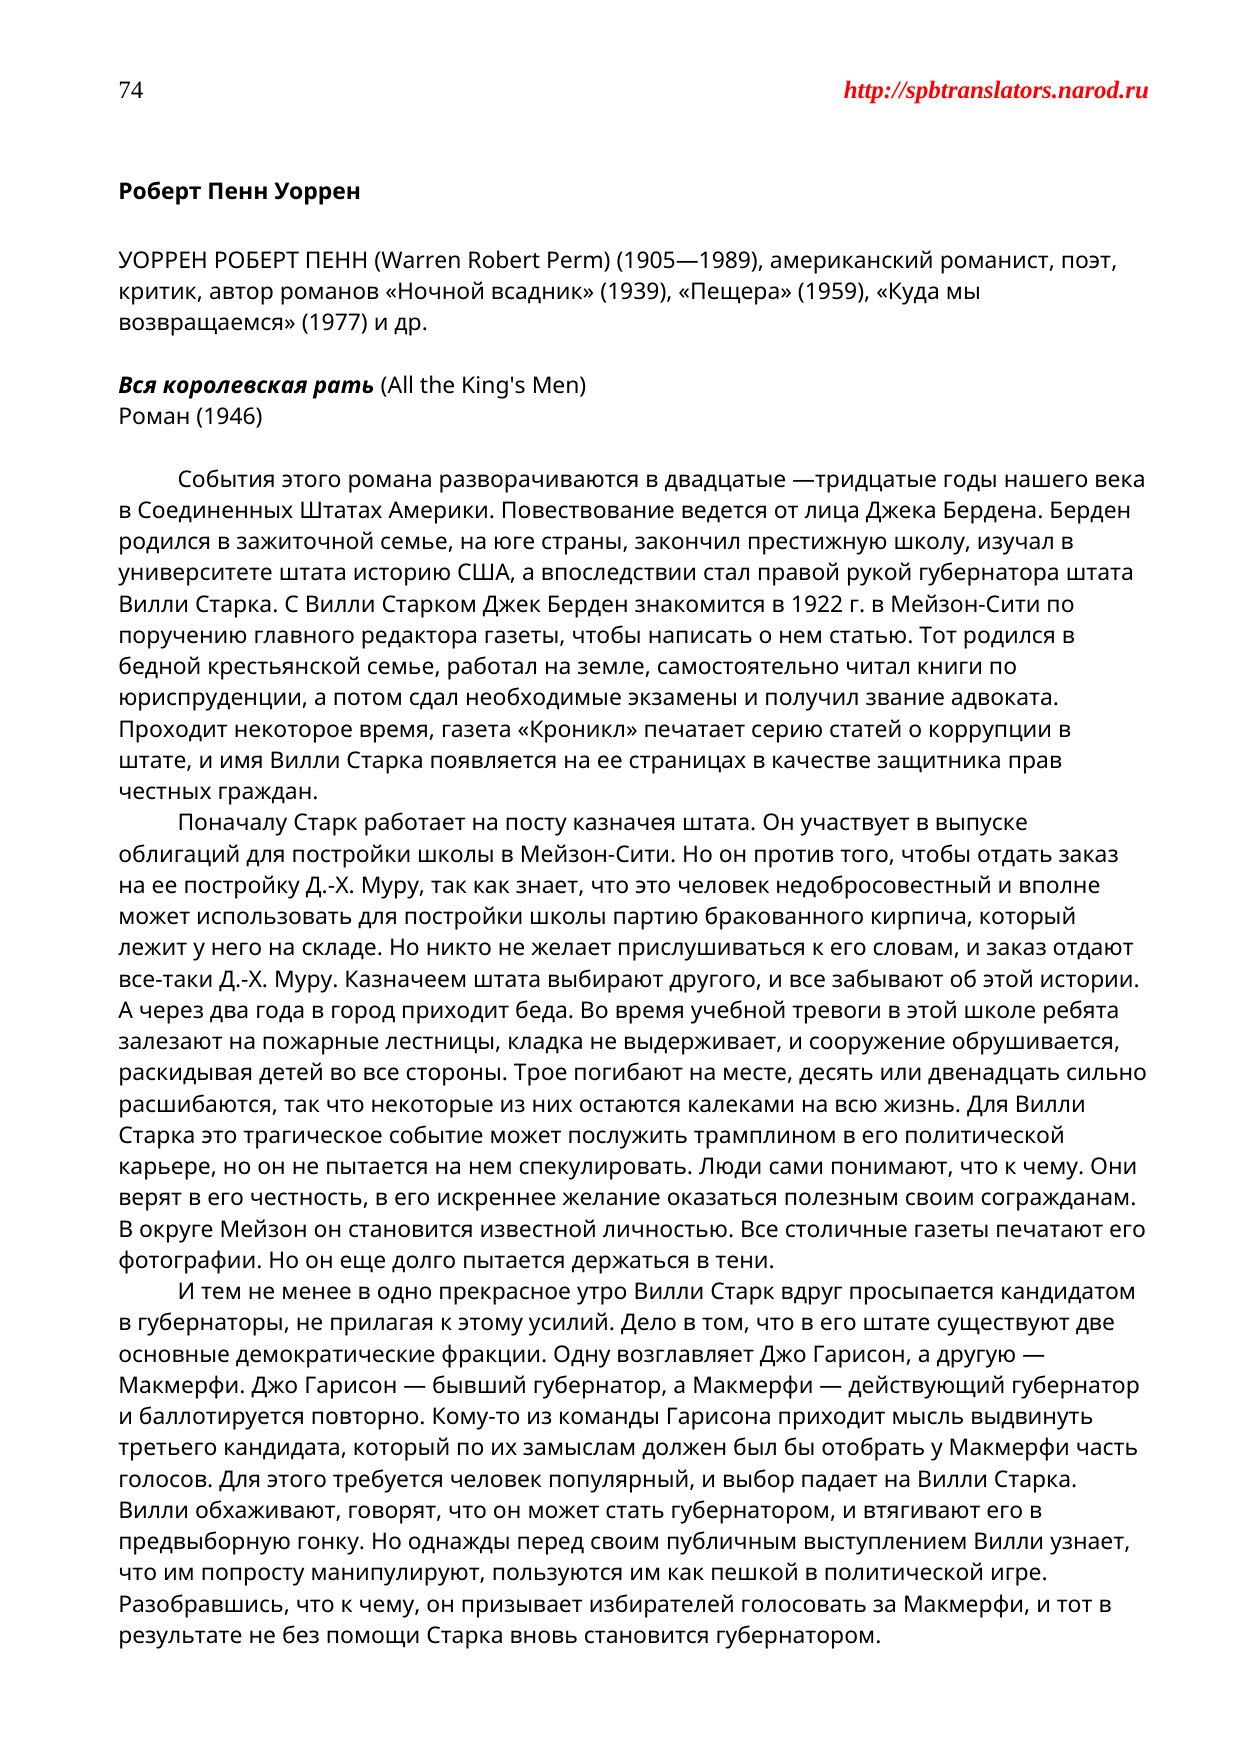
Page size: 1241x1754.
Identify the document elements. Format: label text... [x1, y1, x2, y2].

subtitle Роберт Пенн Уоррен [118, 175, 1151, 206]
text События этого романа разворачиваются в двадцатые —тридцатые годы нашего века в Соединенных Штатах Америки. Повествование ведется от лица Джека Бердена. Берден родился в зажиточной семье, на юге страны, закончил престижную школу, изучал в университете штата историю США, а впоследствии стал правой рукой губернатора штата Вилли Старка. С Вилли Старком Джек Берден знакомится в 1922 г. в Мейзон-Сити по поручению главного редактора газеты, чтобы написать о нем статью. Тот родился в бедной крестьянской семье, работал на земле, самостоятельно читал книги по юриспруденции, а потом сдал необходимые экзамены и получил звание адвоката. Проходит некоторое время, газета «Кроникл» печатает серию статей о коррупции в штате, и имя Вилли Старка появляется на ее страницах в качестве защитника прав честных граждан. [118, 462, 1151, 806]
text И тем не менее в одно прекрасное утро Вилли Старк вдруг просыпается кандидатом в губернаторы, не прилагая к этому усилий. Дело в том, что в его штате существуют две основные демократические фракции. Одну возглавляет Джо Гарисон, а другую — Макмерфи. Джо Гарисон — бывший губернатор, а Макмерфи — действующий губернатор и баллотируется повторно. Кому-то из команды Гарисона приходит мысль выдвинуть третьего кандидата, который по их замыслам должен был бы отобрать у Макмерфи часть голосов. Для этого требуется человек популярный, и выбор падает на Вилли Старка. Вилли обхаживают, говорят, что он может стать губернатором, и втягивают его в предвыборную гонку. Но однажды перед своим публичным выступлением Вилли узнает, что им попросту манипулируют, пользуются им как пешкой в политической игре. Разобравшись, что к чему, он призывает избирателей голосовать за Макмерфи, и тот в результате не без помощи Старка вновь становится губернатором. [118, 1275, 1151, 1650]
text УОРРЕН РОБЕРТ ПЕНН (Warren Robert Perm) (1905—1989), американский романист, поэт, критик, автор романов «Ночной всадник» (1939), «Пещера» (1959), «Куда мы возвращаемся» (1977) и др. [118, 244, 1151, 337]
text Роман (1946) [118, 400, 1151, 431]
text Поначалу Старк работает на посту казначея штата. Он участвует в выпуске облигаций для постройки школы в Мейзон-Сити. Но он против того, чтобы отдать заказ на ее постройку Д.-Х. Муру, так как знает, что это человек недобросовестный и вполне может использовать для постройки школы партию бракованного кирпича, который лежит у него на складе. Но никто не желает прислушиваться к его словам, и заказ отдают все-таки Д.-Х. Муру. Казначеем штата выбирают другого, и все забывают об этой истории. А через два года в город приходит беда. Во время учебной тревоги в этой школе ребята залезают на пожарные лестницы, кладка не выдерживает, и сооружение обрушивается, раскидывая детей во все стороны. Трое погибают на месте, десять или двенадцать сильно расшибаются, так что некоторые из них остаются калеками на всю жизнь. Для Вилли Старка это трагическое событие может послужить трамплином в его политической карьере, но он не пытается на нем спекулировать. Люди сами понимают, что к чему. Они верят в его честность, в его искреннее желание оказаться полезным своим согражданам. В округе Мейзон он становится известной личностью. Все столичные газеты печатают его фотографии. Но он еще долго пытается держаться в тени. [118, 806, 1151, 1275]
text Вся королевская рать (All the King's Men) [118, 369, 1151, 400]
